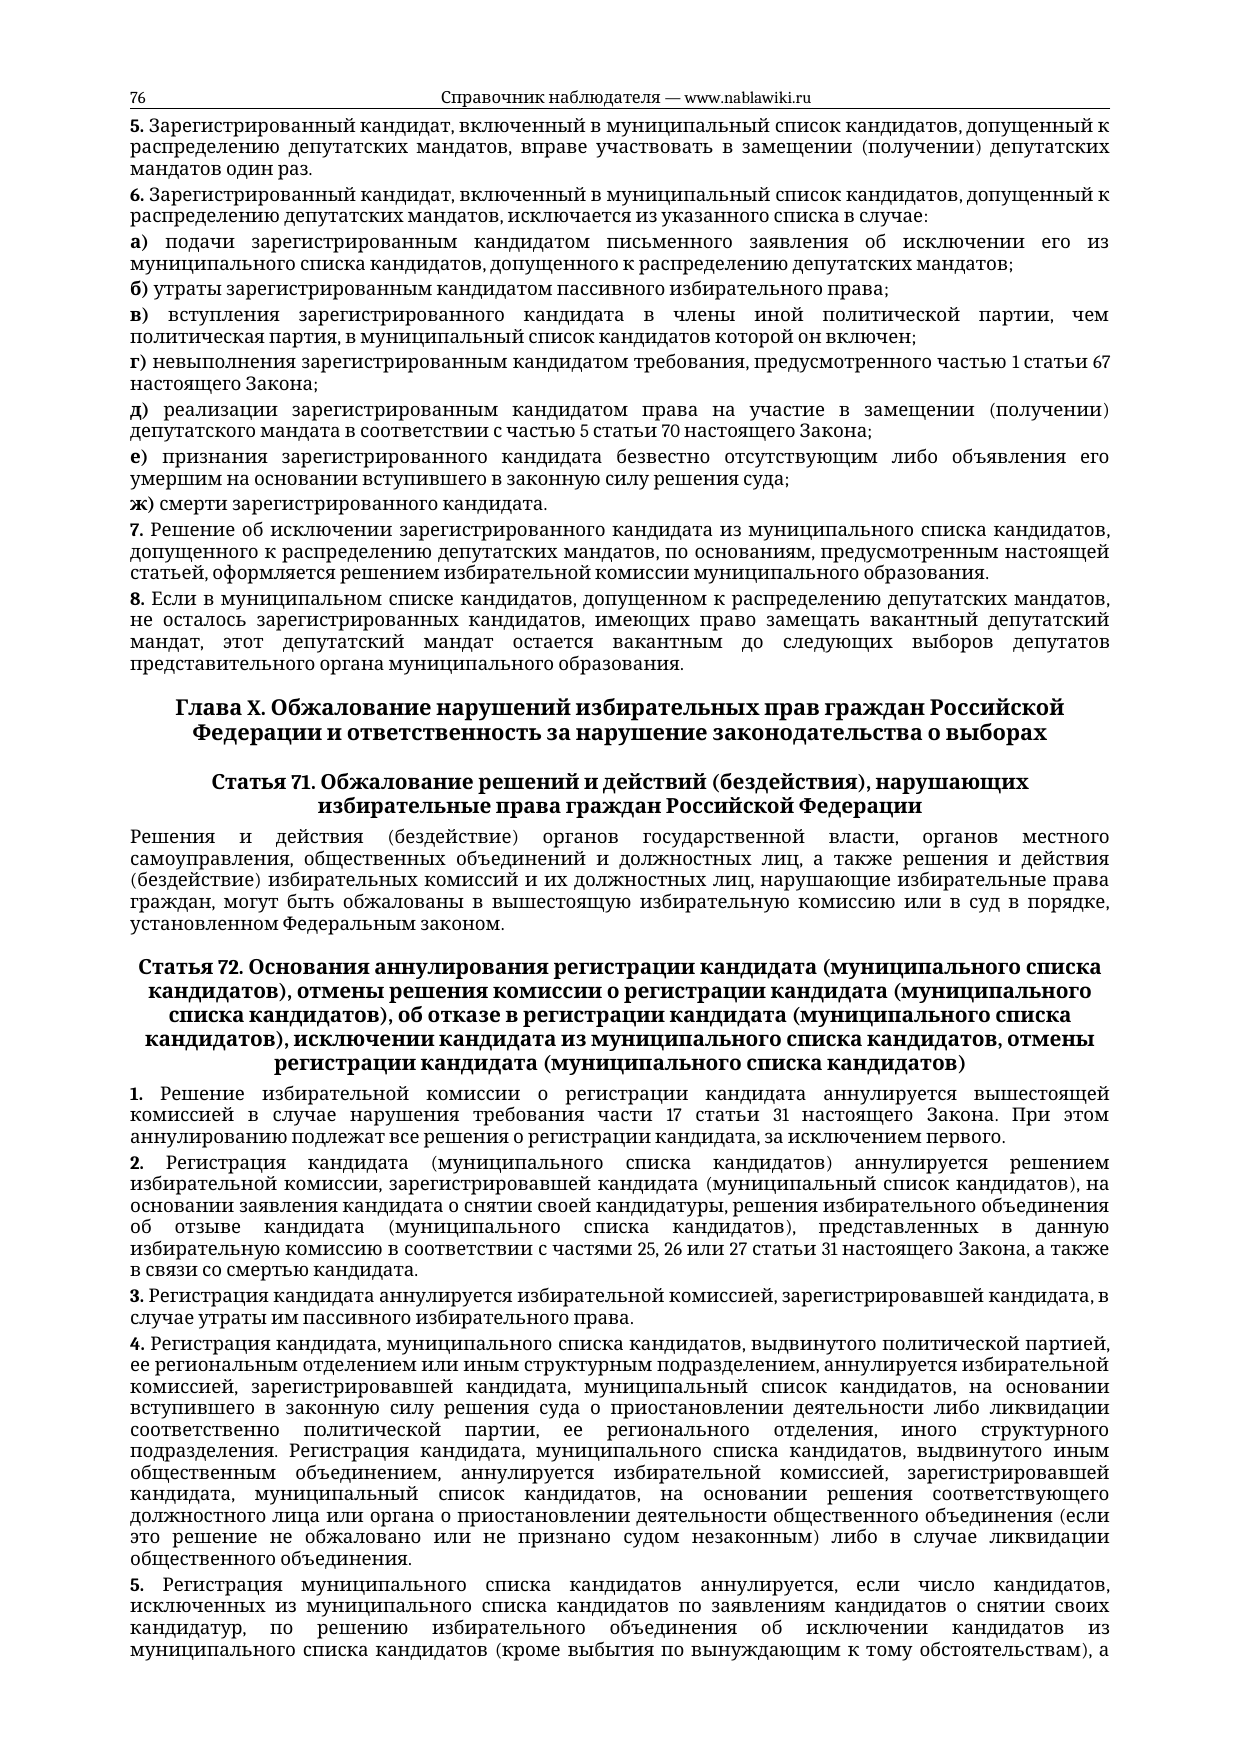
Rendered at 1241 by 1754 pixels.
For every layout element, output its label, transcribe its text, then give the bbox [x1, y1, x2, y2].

text 6. Зарегистрированный кандидат, включенный в муниципальный список кандидатов, допущенный к распределению депутатских мандатов, исключается из указанного списка в случае: [130, 184, 1110, 227]
text 5. Зарегистрированный кандидат, включенный в муниципальный список кандидатов, допущенный к распределению депутатских мандатов, вправе участвовать в замещении (получении) депутатских мандатов один раз. [130, 116, 1110, 180]
text 8. Если в муниципальном списке кандидатов, допущенном к распределению депутатских мандатов, не осталось зарегистрированных кандидатов, имеющих право замещать вакантный депутатский мандат, этот депутатский мандат остается вакантным до следующих выборов депутатов представительного органа муниципального образования. [130, 588, 1110, 675]
text 3. Регистрация кандидата аннулируется избирательной комиссией, зарегистрировавшей кандидата, в случае утраты им пассивного избирательного права. [130, 1286, 1110, 1329]
text в) вступления зарегистрированного кандидата в члены иной политической партии, чем политическая партия, в муниципальный список кандидатов которой он включен; [130, 305, 1110, 348]
text б) утраты зарегистрированным кандидатом пассивного избирательного права; [130, 279, 1110, 301]
text Решения и действия (бездействие) органов государственной власти, органов местного самоуправления, общественных объединений и должностных лиц, а также решения и действия (бездействие) избирательных комиссий и их должностных лиц, нарушающие избирательные права граждан, могут быть обжалованы в вышестоящую избирательную комиссию или в суд в порядке, установленном Федеральным законом. [130, 827, 1110, 934]
text а) подачи зарегистрированным кандидатом письменного заявления об исключении его из муниципального списка кандидатов, допущенного к распределению депутатских мандатов; [130, 232, 1110, 275]
text 7. Решение об исключении зарегистрированного кандидата из муниципального списка кандидатов, допущенного к распределению депутатских мандатов, по основаниям, предусмотренным настоящей статьей, оформляется решением избирательной комиссии муниципального образования. [130, 519, 1110, 584]
text д) реализации зарегистрированным кандидатом права на участие в замещении (получении) депутатского мандата в соответствии с частью 5 статьи 70 настоящего Закона; [130, 399, 1110, 442]
text 1. Решение избирательной комиссии о регистрации кандидата аннулируется вышестоящей комиссией в случае нарушения требования части 17 статьи 31 настоящего Закона. При этом аннулированию подлежат все решения о регистрации кандидата, за исключением первого. [130, 1083, 1110, 1148]
text 2. Регистрация кандидата (муниципального списка кандидатов) аннулируется решением избирательной комиссии, зарегистрировавшей кандидата (муниципальный список кандидатов), на основании заявления кандидата о снятии своей кандидатуры, решения избирательного объединения об отзыве кандидата (муниципального списка кандидатов), представленных в данную избирательную комиссию в соответствии с частями 25, 26 или 27 статьи 31 настоящего Закона, а также в связи со смертью кандидата. [130, 1152, 1110, 1282]
text г) невыполнения зарегистрированным кандидатом требования, предусмотренного частью 1 статьи 67 настоящего Закона; [130, 352, 1110, 395]
subtitle Статья 72. Основания аннулирования регистрации кандидата (муниципального списка кандидатов), отмены решения комиссии о регистрации кандидата (муниципального списка кандидатов), об отказе в регистрации кандидата (муниципального списка кандидатов), исключении кандидата из муниципального списка кандидатов, отмены регистрации кандидата (муниципального списка кандидатов) [130, 955, 1110, 1075]
text 5. Регистрация муниципального списка кандидатов аннулируется, если число кандидатов, исключенных из муниципального списка кандидатов по заявлениям кандидатов о снятии своих кандидатур, по решению избирательного объединения об исключении кандидатов из муниципального списка кандидатов (кроме выбытия по вынуждающим к тому обстоятельствам), а [130, 1574, 1110, 1661]
subtitle Глава X. Обжалование нарушений избирательных прав граждан Российской Федерации и ответственность за нарушение законодательства о выборах [130, 695, 1110, 746]
text 4. Регистрация кандидата, муниципального списка кандидатов, выдвинутого политической партией, ее региональным отделением или иным структурным подразделением, аннулируется избирательной комиссией, зарегистрировавшей кандидата, муниципальный список кандидатов, на основании вступившего в законную силу решения суда о приостановлении деятельности либо ликвидации соответственно политической партии, ее регионального отделения, иного структурного подразделения. Регистрация кандидата, муниципального списка кандидатов, выдвинутого иным общественным объединением, аннулируется избирательной комиссией, зарегистрировавшей кандидата, муниципальный список кандидатов, на основании решения соответствующего должностного лица или органа о приостановлении деятельности общественного объединения (если это решение не обжаловано или не признано судом незаконным) либо в случае ликвидации общественного объединения. [130, 1333, 1110, 1570]
text ж) смерти зарегистрированного кандидата. [130, 494, 1110, 515]
subtitle Статья 71. Обжалование решений и действий (бездействия), нарушающих избирательные права граждан Российской Федерации [130, 771, 1110, 818]
text е) признания зарегистрированного кандидата безвестно отсутствующим либо объявления его умершим на основании вступившего в законную силу решения суда; [130, 447, 1110, 490]
